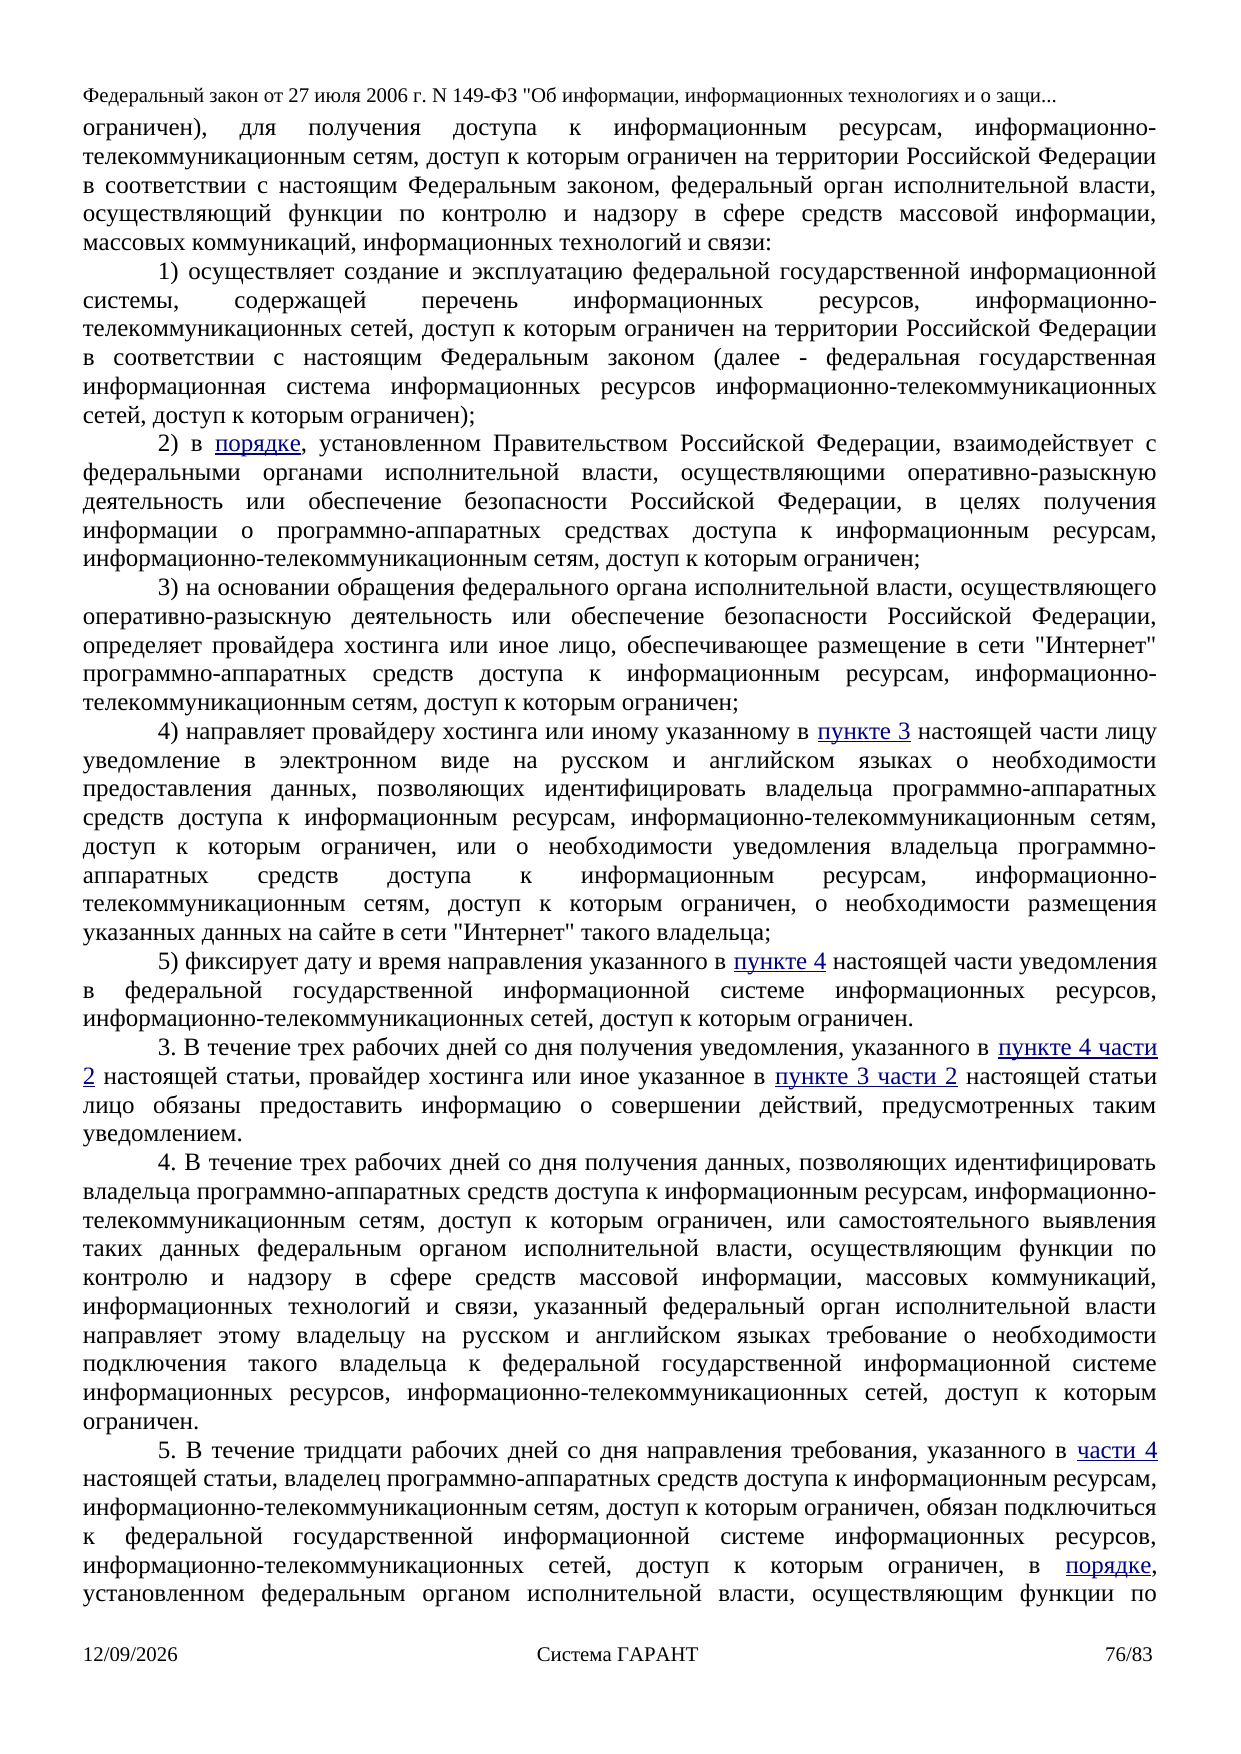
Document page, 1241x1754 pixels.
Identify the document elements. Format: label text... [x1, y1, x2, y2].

text 3) на основании обращения федерального органа исполнительной власти, осуществляющего оперативно-разыскную деятельность или обеспечение безопасности Российской Федерации, определяет провайдера хостинга или иное лицо, обеспечивающее размещение в сети "Интернет" программно-аппаратных средств доступа к информационным ресурсам, информационно-телекоммуникационным сетям, доступ к которым ограничен; [83, 572, 1157, 716]
text 2) в порядке, установленном Правительством Российской Федерации, взаимодействует с федеральными органами исполнительной власти, осуществляющими оперативно-разыскную деятельность или обеспечение безопасности Российской Федерации, в целях получения информации о программно-аппаратных средствах доступа к информационным ресурсам, информационно-телекоммуникационным сетям, доступ к которым ограничен; [83, 428, 1157, 572]
text ограничен), для получения доступа к информационным ресурсам, информационно-телекоммуникационным сетям, доступ к которым ограничен на территории Российской Федерации в соответствии с настоящим Федеральным законом, федеральный орган исполнительной власти, осуществляющий функции по контролю и надзору в сфере средств массовой информации, массовых коммуникаций, информационных технологий и связи: [83, 112, 1157, 256]
text 3. В течение трех рабочих дней со дня получения уведомления, указанного в пункте 4 части 2 настоящей статьи, провайдер хостинга или иное указанное в пункте 3 части 2 настоящей статьи лицо обязаны предоставить информацию о совершении действий, предусмотренных таким уведомлением. [83, 1032, 1157, 1147]
text 5) фиксирует дату и время направления указанного в пункте 4 настоящей части уведомления в федеральной государственной информационной системе информационных ресурсов, информационно-телекоммуникационных сетей, доступ к которым ограничен. [83, 946, 1157, 1032]
text 5. В течение тридцати рабочих дней со дня направления требования, указанного в части 4 настоящей статьи, владелец программно-аппаратных средств доступа к информационным ресурсам, информационно-телекоммуникационным сетям, доступ к которым ограничен, обязан подключиться к федеральной государственной информационной системе информационных ресурсов, информационно-телекоммуникационных сетей, доступ к которым ограничен, в порядке, установленном федеральным органом исполнительной власти, осуществляющим функции по [83, 1435, 1157, 1607]
text 4. В течение трех рабочих дней со дня получения данных, позволяющих идентифицировать владельца программно-аппаратных средств доступа к информационным ресурсам, информационно-телекоммуникационным сетям, доступ к которым ограничен, или самостоятельного выявления таких данных федеральным органом исполнительной власти, осуществляющим функции по контролю и надзору в сфере средств массовой информации, массовых коммуникаций, информационных технологий и связи, указанный федеральный орган исполнительной власти направляет этому владельцу на русском и английском языках требование о необходимости подключения такого владельца к федеральной государственной информационной системе информационных ресурсов, информационно-телекоммуникационных сетей, доступ к которым ограничен. [83, 1147, 1157, 1435]
text 1) осуществляет создание и эксплуатацию федеральной государственной информационной системы, содержащей перечень информационных ресурсов, информационно-телекоммуникационных сетей, доступ к которым ограничен на территории Российской Федерации в соответствии с настоящим Федеральным законом (далее - федеральная государственная информационная система информационных ресурсов информационно-телекоммуникационных сетей, доступ к которым ограничен); [83, 256, 1157, 428]
text 4) направляет провайдеру хостинга или иному указанному в пункте 3 настоящей части лицу уведомление в электронном виде на русском и английском языках о необходимости предоставления данных, позволяющих идентифицировать владельца программно-аппаратных средств доступа к информационным ресурсам, информационно-телекоммуникационным сетям, доступ к которым ограничен, или о необходимости уведомления владельца программно-аппаратных средств доступа к информационным ресурсам, информационно-телекоммуникационным сетям, доступ к которым ограничен, о необходимости размещения указанных данных на сайте в сети "Интернет" такого владельца; [83, 716, 1157, 946]
